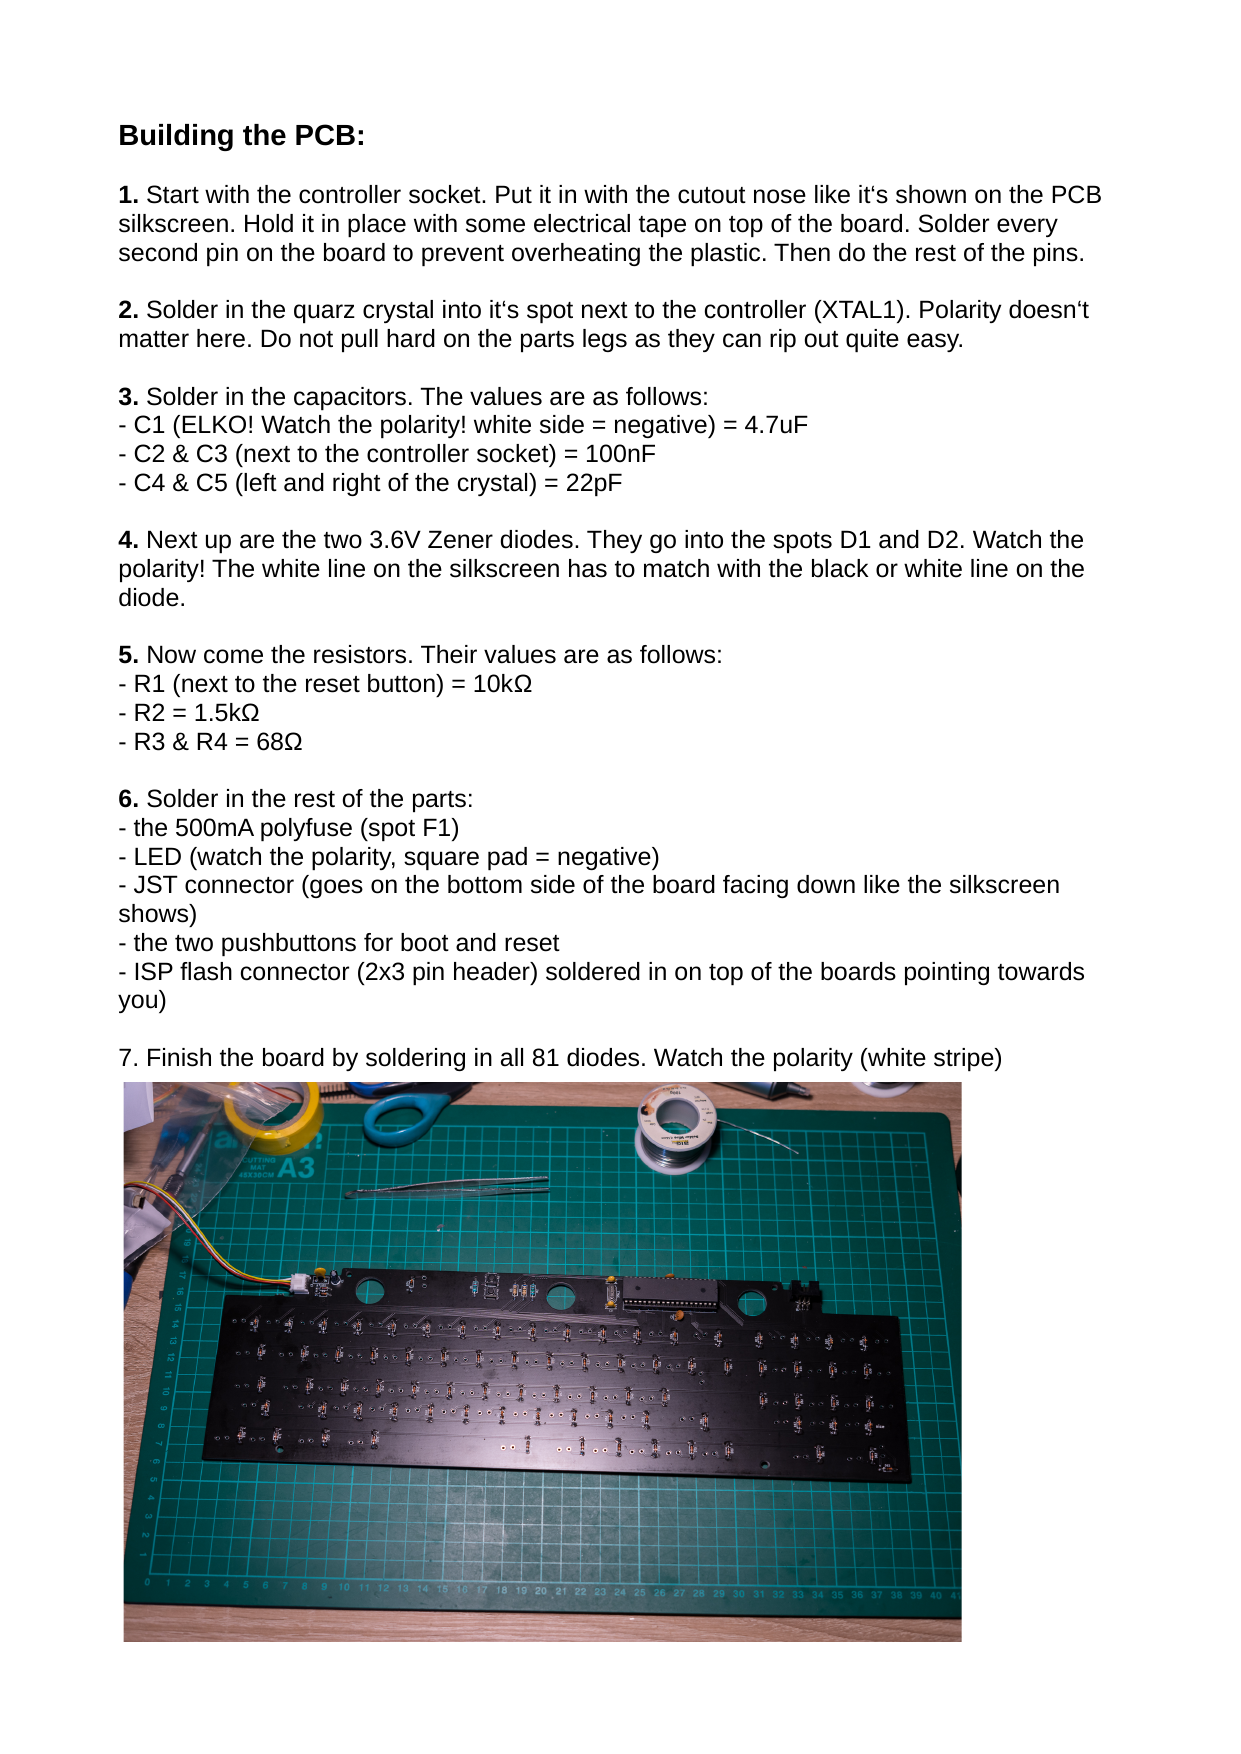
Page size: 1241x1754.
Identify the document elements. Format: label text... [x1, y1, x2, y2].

text - JST connector (goes on the bottom side of the board facing down like the silkscreen shows) [118, 870, 1122, 928]
text 5. Now come the resistors. Their values are as follows: [118, 640, 1122, 669]
text - R2 = 1.5kΩ [118, 698, 1122, 727]
text - R3 & R4 = 68Ω [118, 727, 1122, 755]
text - the 500mA polyfuse (spot F1) [118, 813, 1122, 842]
picture [123, 1082, 962, 1642]
text - the two pushbuttons for boot and reset [118, 928, 1122, 957]
text 3. Solder in the capacitors. The values are as follows: [118, 382, 1122, 410]
text - LED (watch the polarity, square pad = negative) [118, 842, 1122, 870]
text 1. Start with the controller socket. Put it in with the cutout nose like it‘s shown on the PCB silkscreen. Hold it in place with some electrical tape on top of the board. Solder every second pin on the board to prevent overheating the plastic. Then do the rest of the pins. [118, 180, 1122, 267]
text 6. Solder in the rest of the parts: [118, 784, 1122, 813]
text - C4 & C5 (left and right of the crystal) = 22pF [118, 468, 1122, 497]
text 7. Finish the board by soldering in all 81 diodes. Watch the polarity (white stripe) [118, 1043, 1122, 1072]
text - ISP flash connector (2x3 pin header) soldered in on top of the boards pointing towards you) [118, 957, 1122, 1014]
text - R1 (next to the reset button) = 10kΩ [118, 669, 1122, 698]
text 4. Next up are the two 3.6V Zener diodes. They go into the spots D1 and D2. Watch the polarity! The white line on the silkscreen has to match with the black or white line on the diode. [118, 525, 1122, 612]
text - C2 & C3 (next to the controller socket) = 100nF [118, 439, 1122, 468]
text 2. Solder in the quarz crystal into it‘s spot next to the controller (XTAL1). Polarity doesn‘t matter here. Do not pull hard on the parts legs as they can rip out quite easy. [118, 295, 1122, 353]
text - C1 (ELKO! Watch the polarity! white side = negative) = 4.7uF [118, 410, 1122, 439]
text Building the PCB: [118, 118, 1122, 152]
